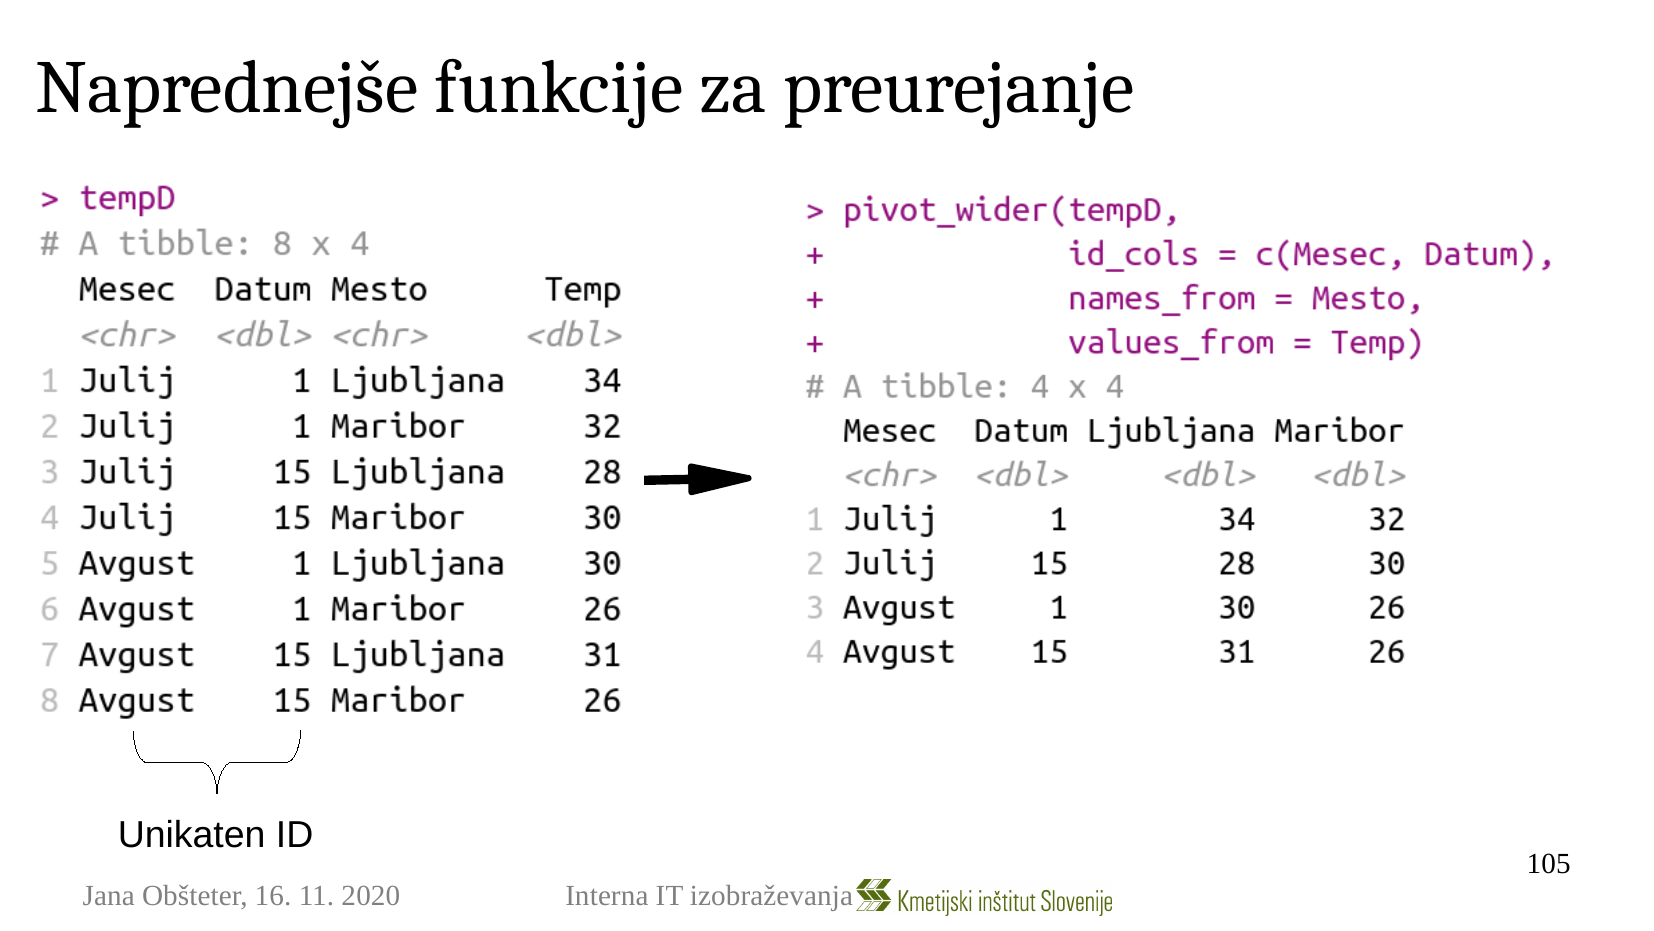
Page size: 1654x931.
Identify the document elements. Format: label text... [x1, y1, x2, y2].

list [82, 165, 1642, 827]
title Naprednejše funkcije za preurejanje [35, 21, 1524, 154]
text_box Unikaten ID [103, 806, 355, 864]
picture [856, 879, 1112, 916]
picture [795, 189, 1565, 676]
picture [29, 179, 644, 730]
